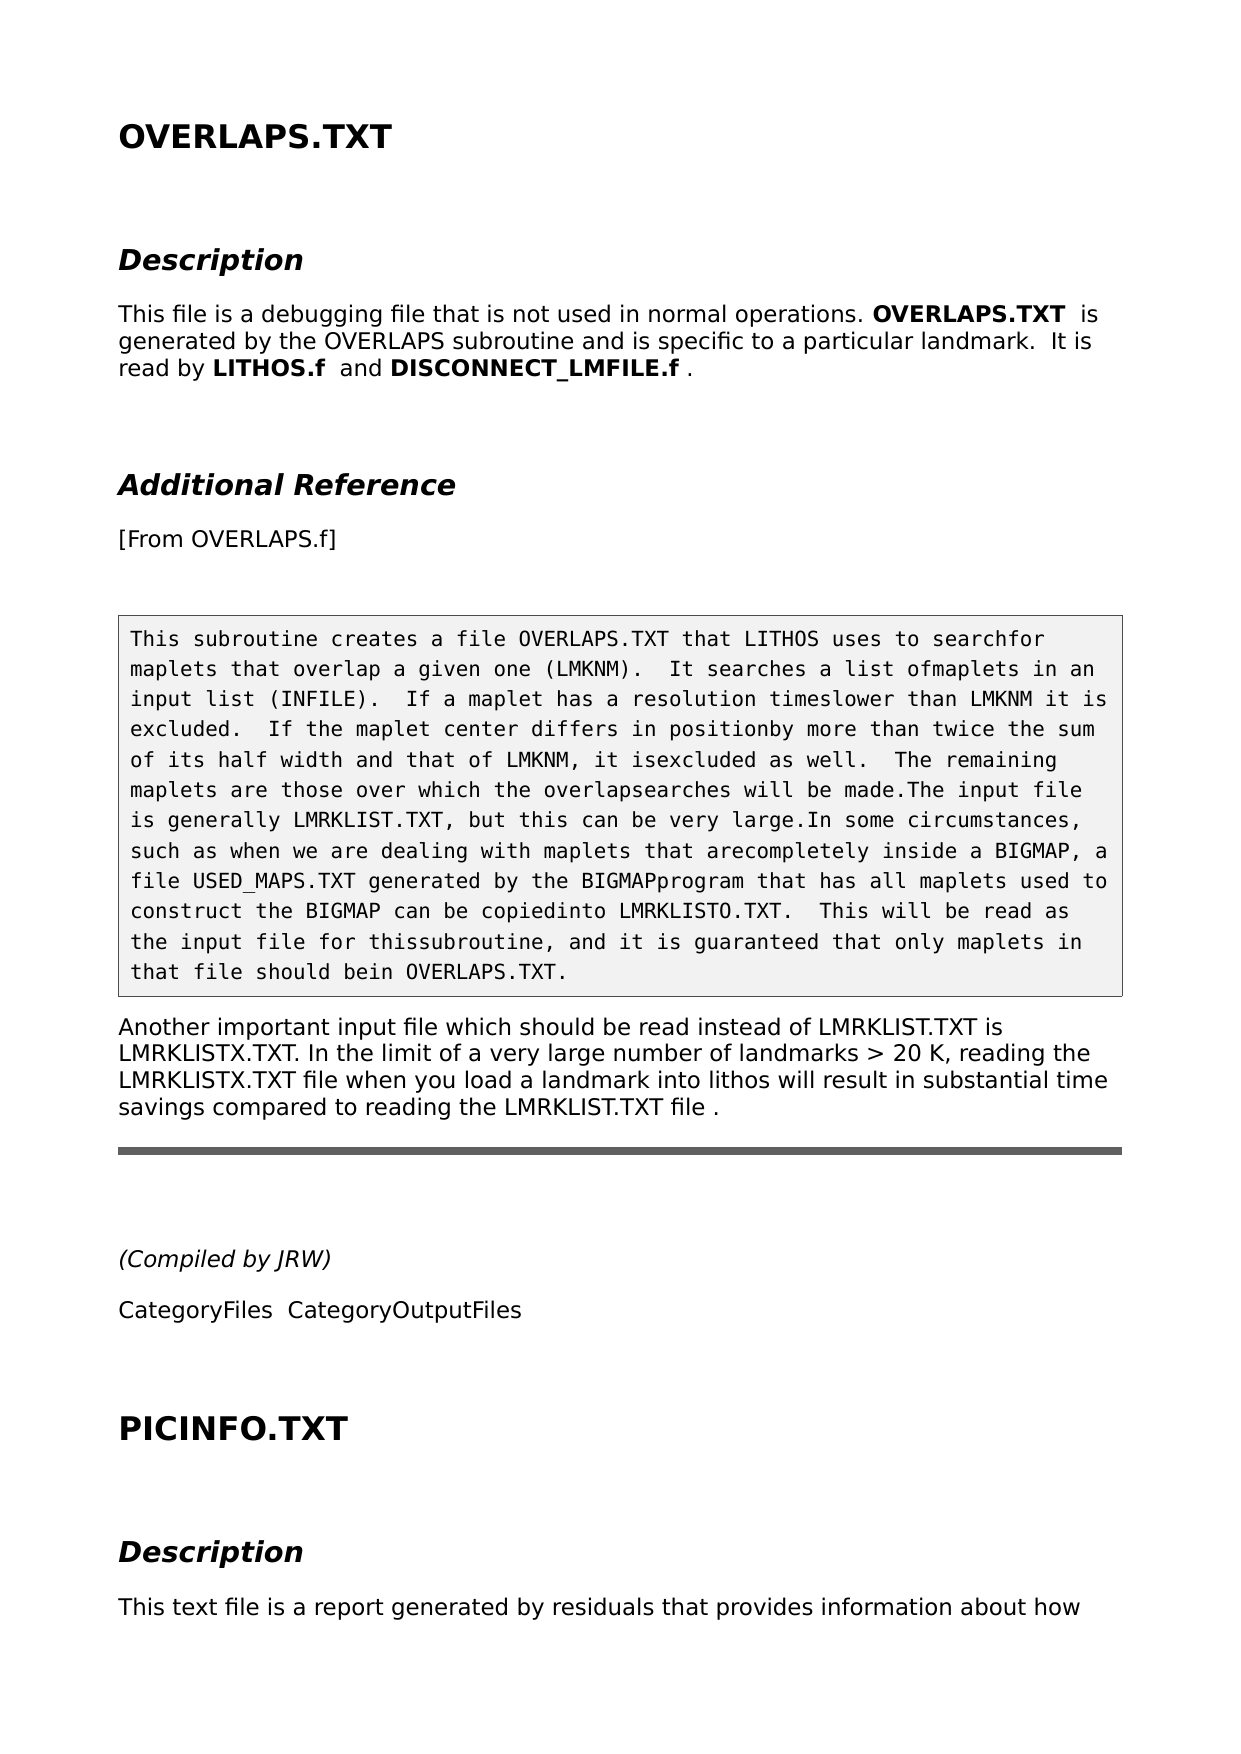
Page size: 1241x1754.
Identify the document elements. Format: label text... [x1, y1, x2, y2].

text This text file is a report generated by residuals that provides information about how [118, 1594, 1122, 1620]
text This subroutine creates a file OVERLAPS.TXT that LITHOS uses to searchfor maplets that overlap a given one (LMKNM). It searches a list ofmaplets in an input list (INFILE). If a maplet has a resolution timeslower than LMKNM it is excluded. If the maplet center differs in positionby more than twice the sum of its half width and that of LMKNM, it isexcluded as well. The remaining maplets are those over which the overlapsearches will be made.The input file is generally LMRKLIST.TXT, but this can be very large.In some circumstances, such as when we are dealing with maplets that arecompletely inside a BIGMAP, a file USED_MAPS.TXT generated by the BIGMAPprogram that has all maplets used to construct the BIGMAP can be copiedinto LMRKLISTO.TXT. This will be read as the input file for thissubroutine, and it is guaranteed that only maplets in that file should bein OVERLAPS.TXT. [119, 616, 1122, 996]
subtitle Description [118, 244, 1122, 277]
text (Compiled by JRW) [118, 1247, 1122, 1273]
subtitle Additional Reference [118, 468, 1122, 502]
subtitle PICINFO.TXT [118, 1411, 1122, 1448]
text [From OVERLAPS.f] [118, 526, 1122, 553]
subtitle OVERLAPS.TXT [118, 118, 1122, 156]
text This file is a debugging file that is not used in normal operations. OVERLAPS.TXT is generated by the OVERLAPS subroutine and is specific to a particular landmark. It is read by LITHOS.f and DISCONNECT_LMFILE.f . [118, 301, 1122, 381]
text CategoryFiles CategoryOutputFiles [118, 1297, 1122, 1323]
subtitle Description [118, 1536, 1122, 1569]
text Another important input file which should be read instead of LMRKLIST.TXT is LMRKLISTX.TXT. In the limit of a very large number of landmarks > 20 K, reading the LMRKLISTX.TXT file when you load a landmark into lithos will result in substantial time savings compared to reading the LMRKLIST.TXT file . [118, 1014, 1122, 1121]
